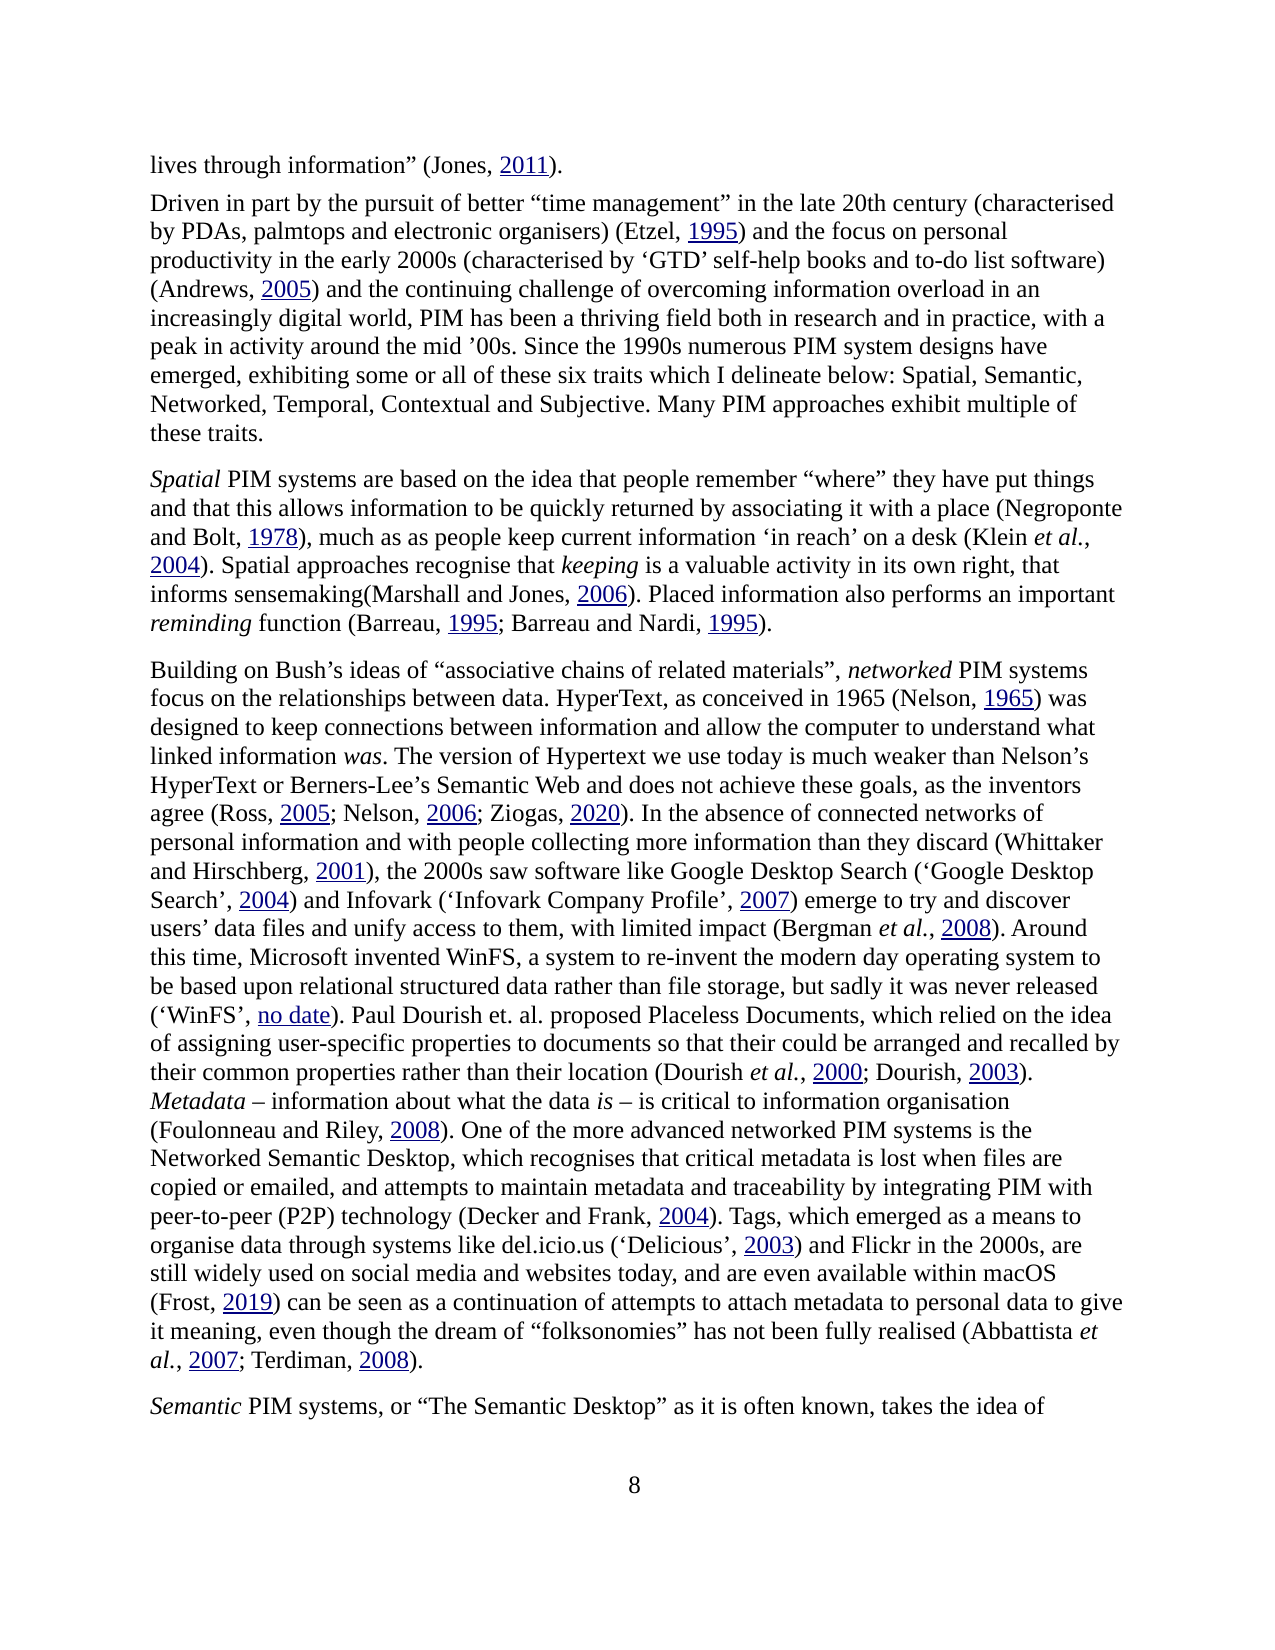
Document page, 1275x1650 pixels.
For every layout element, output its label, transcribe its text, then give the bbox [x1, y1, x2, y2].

text Semantic PIM systems, or “The Semantic Desktop” as it is often known, takes the idea of [150, 1391, 1125, 1420]
text Building on Bush’s ideas of “associative chains of related materials”, networked PIM systems focus on the relationships between data. HyperText, as conceived in 1965 (Nelson, 1965) was designed to keep connections between information and allow the computer to understand what linked information was. The version of Hypertext we use today is much weaker than Nelson’s HyperText or Berners-Lee’s Semantic Web and does not achieve these goals, as the inventors agree (Ross, 2005; Nelson, 2006; Ziogas, 2020). In the absence of connected networks of personal information and with people collecting more information than they discard (Whittaker and Hirschberg, 2001), the 2000s saw software like Google Desktop Search (‘Google Desktop Search’, 2004) and Infovark (‘Infovark Company Profile’, 2007) emerge to try and discover users’ data files and unify access to them, with limited impact (Bergman et al., 2008). Around this time, Microsoft invented WinFS, a system to re-invent the modern day operating system to be based upon relational structured data rather than file storage, but sadly it was never released (‘WinFS’, no date). Paul Dourish et. al. proposed Placeless Documents, which relied on the idea of assigning user-specific properties to documents so that their could be arranged and recalled by their common properties rather than their location (Dourish et al., 2000; Dourish, 2003). Metadata – information about what the data is – is critical to information organisation (Foulonneau and Riley, 2008). One of the more advanced networked PIM systems is the Networked Semantic Desktop, which recognises that critical metadata is lost when files are copied or emailed, and attempts to maintain metadata and traceability by integrating PIM with peer-to-peer (P2P) technology (Decker and Frank, 2004). Tags, which emerged as a means to organise data through systems like del.icio.us (‘Delicious’, 2003) and Flickr in the 2000s, are still widely used on social media and websites today, and are even available within macOS (Frost, 2019) can be seen as a continuation of attempts to attach metadata to personal data to give it meaning, even though the dream of “folksonomies” has not been fully realised (Abbattista et al., 2007; Terdiman, 2008). [150, 655, 1125, 1373]
text Spatial PIM systems are based on the idea that people remember “where” they have put things and that this allows information to be quickly returned by associating it with a place (Negroponte and Bolt, 1978), much as as people keep current information ‘in reach’ on a desk (Klein et al., 2004). Spatial approaches recognise that keeping is a valuable activity in its own right, that informs sensemaking(Marshall and Jones, 2006). Placed information also performs an important reminding function (Barreau, 1995; Barreau and Nardi, 1995). [150, 464, 1125, 637]
text Driven in part by the pursuit of better “time management” in the late 20th century (characterised by PDAs, palmtops and electronic organisers) (Etzel, 1995) and the focus on personal productivity in the early 2000s (characterised by ‘GTD’ self-help books and to-do list software) (Andrews, 2005) and the continuing challenge of overcoming information overload in an increasingly digital world, PIM has been a thriving field both in research and in practice, with a peak in activity around the mid ’00s. Since the 1990s numerous PIM system designs have emerged, exhibiting some or all of these six traits which I delineate below: Spatial, Semantic, Networked, Temporal, Contextual and Subjective. Many PIM approaches exhibit multiple of these traits. [150, 188, 1125, 446]
text lives through information” (Jones, 2011). [150, 150, 1125, 179]
